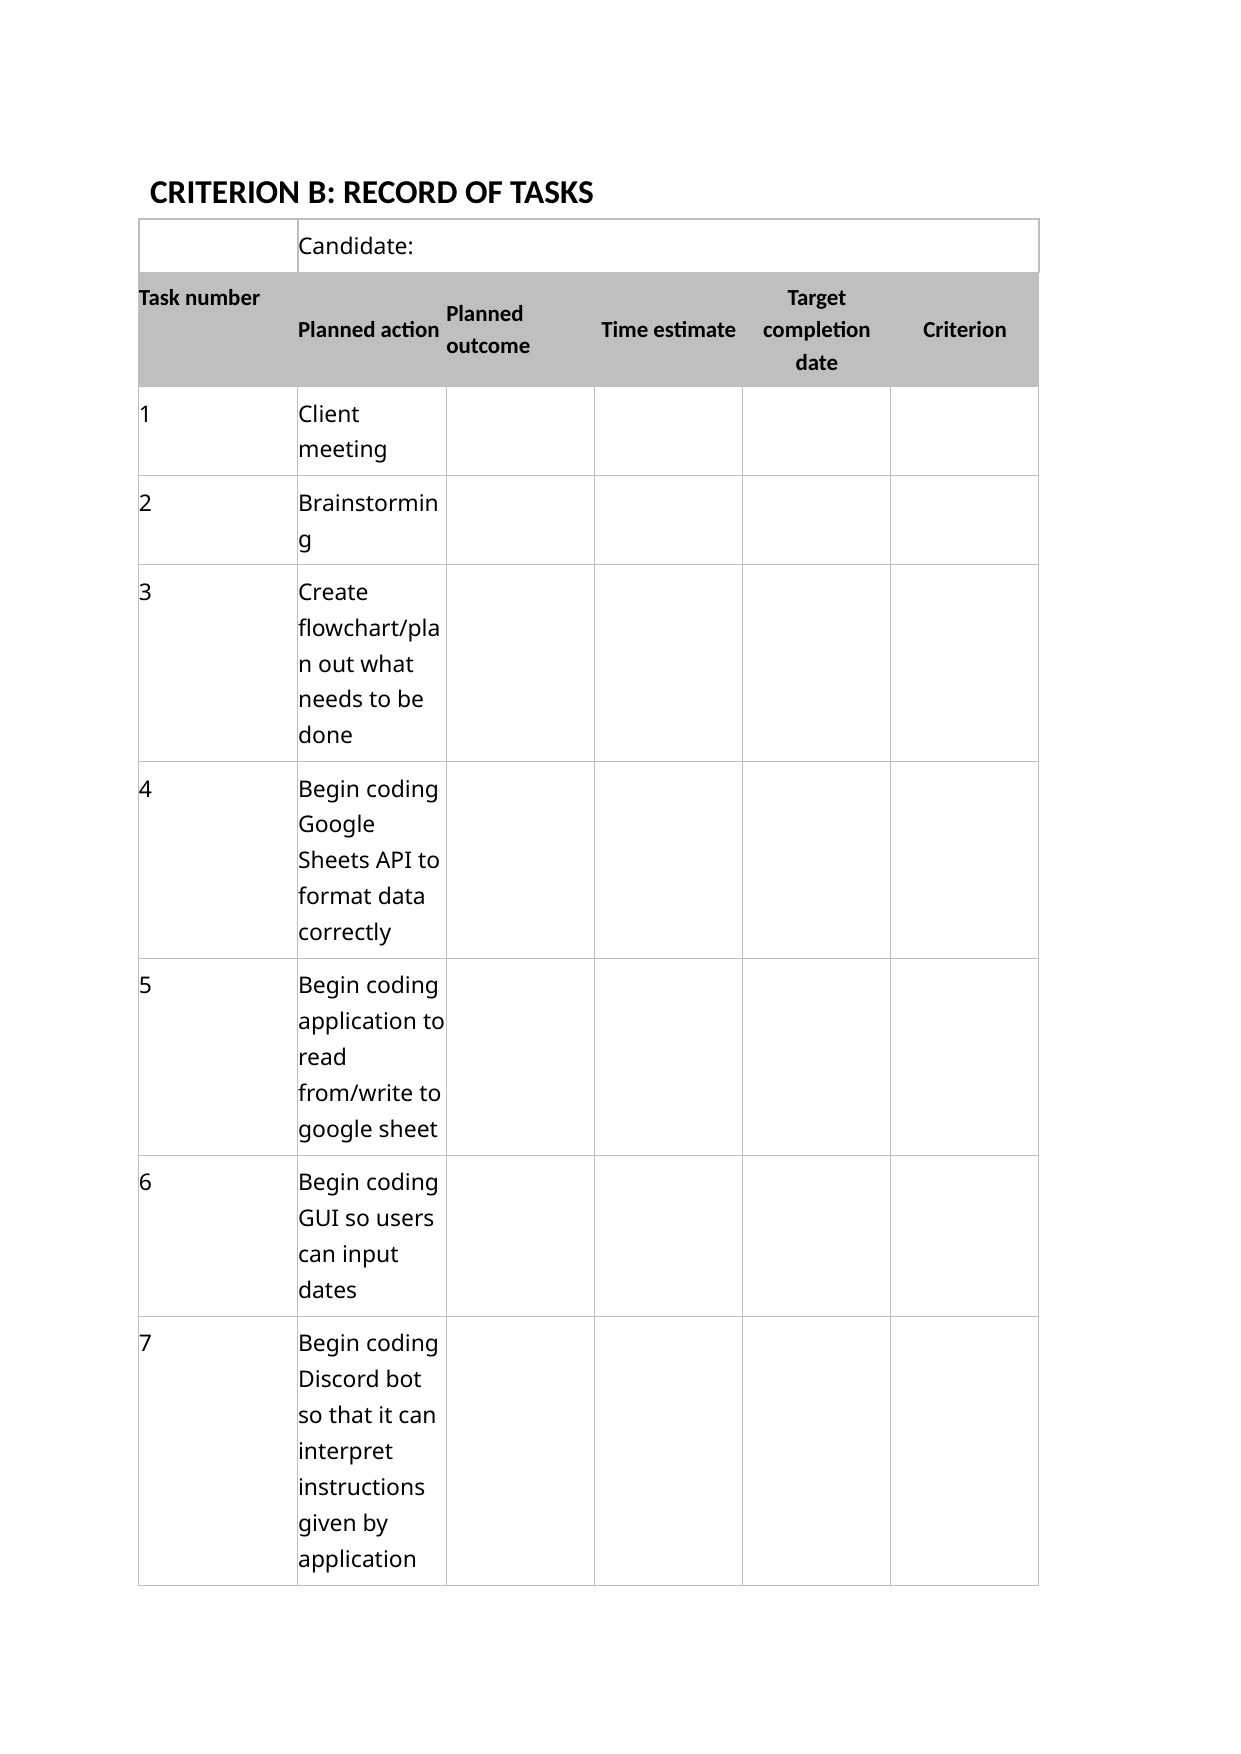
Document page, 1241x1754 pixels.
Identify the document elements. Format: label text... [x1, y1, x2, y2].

table_cell [595, 959, 742, 1155]
table_cell 2 [139, 476, 297, 564]
table_cell [743, 1156, 890, 1316]
table_cell [743, 959, 890, 1155]
table_cell [891, 387, 1038, 475]
table_cell [595, 476, 742, 564]
table_cell [743, 762, 890, 958]
table_cell 3 [139, 565, 297, 761]
table_cell [743, 1317, 890, 1584]
table_cell [447, 1317, 594, 1584]
table_cell [447, 565, 594, 761]
table_header [140, 220, 297, 272]
table_cell [595, 1317, 742, 1584]
table_header Candidate: [299, 220, 1038, 272]
table_cell Begin coding Google Sheets API to format data correctly [298, 762, 446, 958]
table_cell 7 [139, 1317, 297, 1584]
table_cell Brainstorming [298, 476, 446, 564]
table_cell 4 [139, 762, 297, 958]
table_cell [447, 1156, 594, 1316]
table_cell Time estimate [595, 273, 742, 386]
table_cell [595, 762, 742, 958]
table_cell [447, 959, 594, 1155]
table_cell [891, 1317, 1038, 1584]
table_cell Create flowchart/plan out what needs to be done [298, 565, 446, 761]
table_cell Begin coding GUI so users can input dates [298, 1156, 446, 1316]
table_cell [743, 387, 890, 475]
table_cell Target completion date [743, 273, 890, 386]
table_cell [595, 387, 742, 475]
table_cell [447, 387, 594, 475]
table_cell Planned outcome [447, 273, 594, 386]
table_cell Criterion [891, 273, 1038, 386]
table_cell [891, 762, 1038, 958]
table_cell [447, 476, 594, 564]
table_cell 6 [139, 1156, 297, 1316]
table_cell [743, 565, 890, 761]
table_cell [743, 476, 890, 564]
table_cell [891, 476, 1038, 564]
table_cell [595, 1156, 742, 1316]
table_cell Planned action [298, 273, 446, 386]
table_cell [595, 565, 742, 761]
table_cell Begin coding Discord bot so that it can interpret instructions given by application [298, 1317, 446, 1584]
table_cell Client meeting [298, 387, 446, 475]
table_cell [891, 959, 1038, 1155]
text CRITERION B: RECORD OF TASKS [150, 171, 1091, 212]
table_cell 5 [139, 959, 297, 1155]
table_cell Begin coding application to read from/write to google sheet [298, 959, 446, 1155]
table_cell [891, 565, 1038, 761]
table_cell Task number [139, 273, 297, 386]
table_cell [447, 762, 594, 958]
table_cell 1 [139, 387, 297, 475]
table_cell [891, 1156, 1038, 1316]
